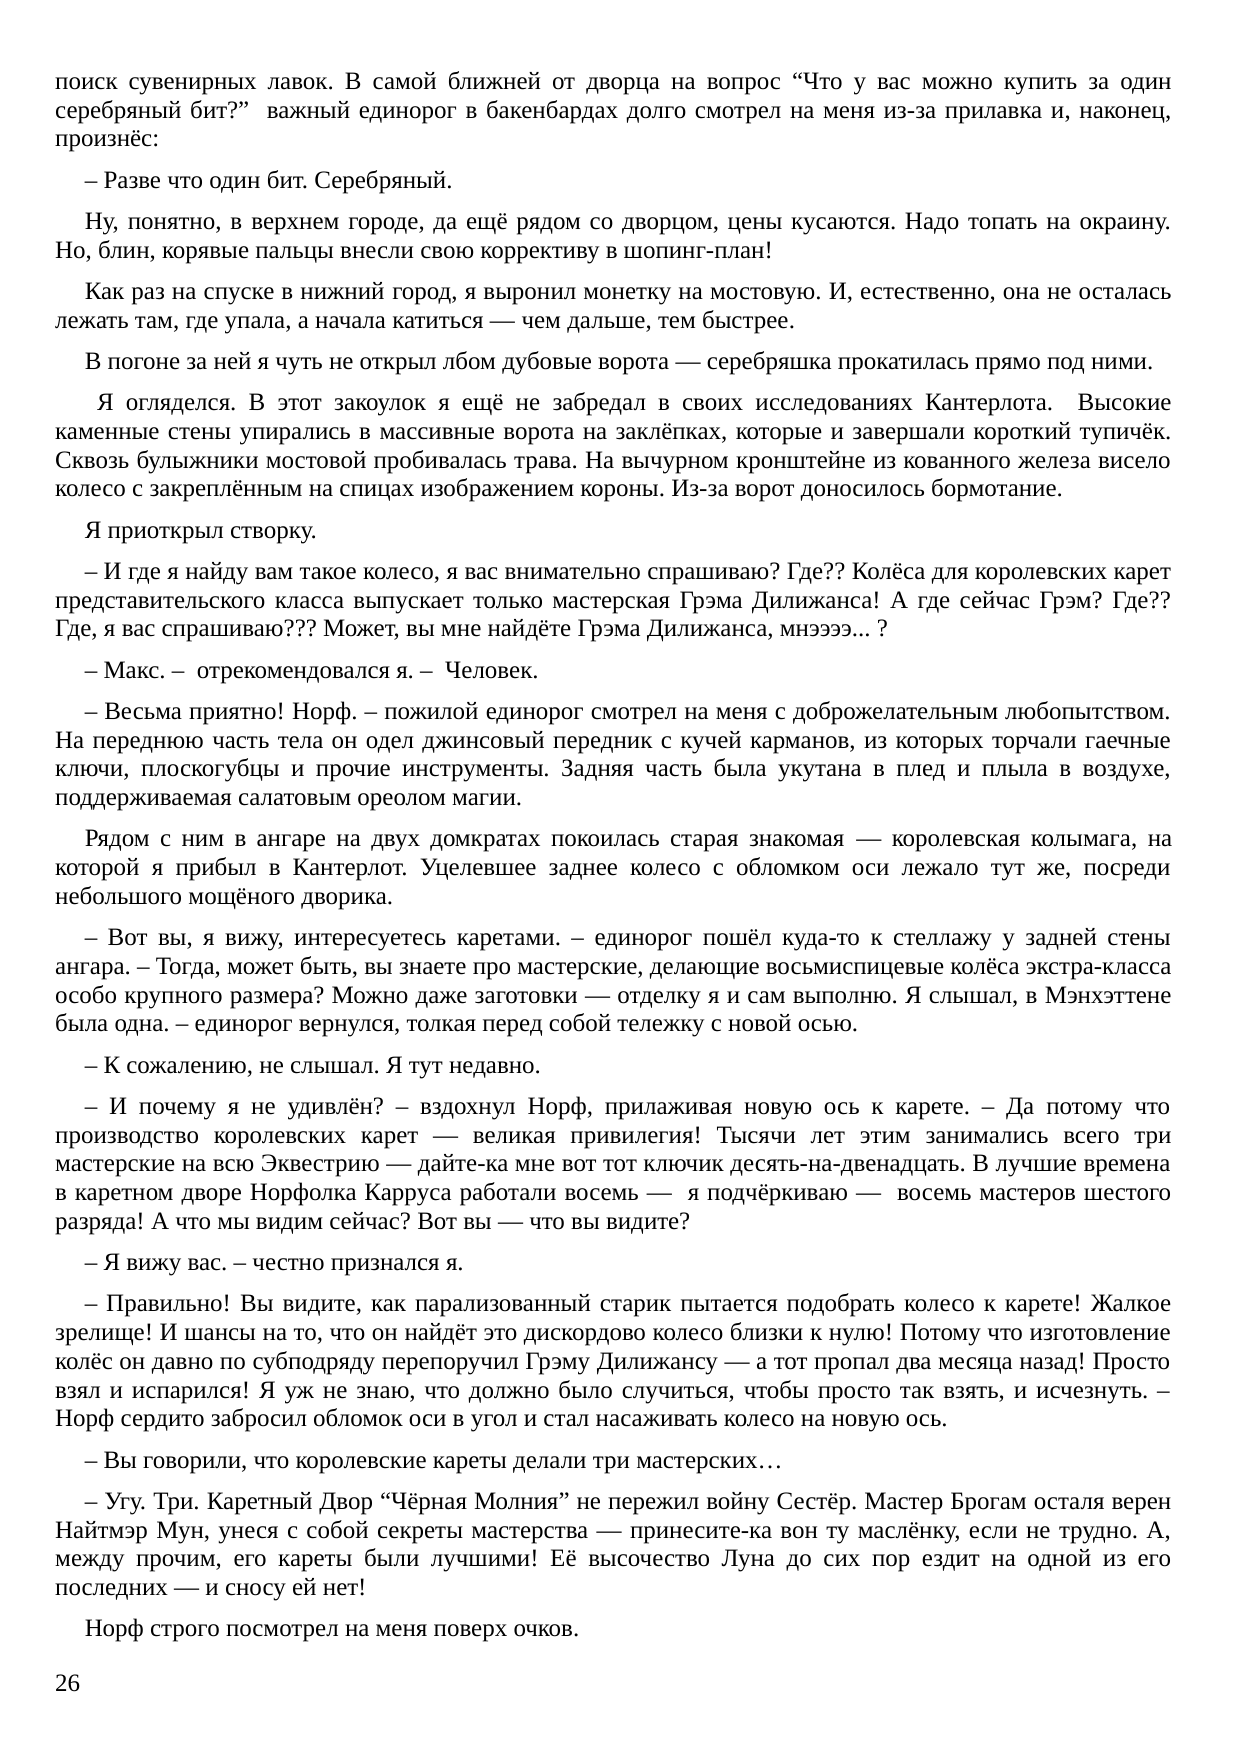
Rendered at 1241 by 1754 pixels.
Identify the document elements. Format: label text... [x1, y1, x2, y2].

text Норф строго посмотрел на меня поверх очков. [55, 1613, 1172, 1642]
text – Правильно! Вы видите, как парализованный старик пытается подобрать колесо к карете! Жалкое зрелище! И шансы на то, что он найдёт это дискордово колесо близки к нулю! Потому что изготовление колёс он давно по субподряду перепоручил Грэму Дилижансу — а тот пропал два месяца назад! Просто взял и испарился! Я уж не знаю, что должно было случиться, чтобы просто так взять, и исчезнуть. – Норф сердито забросил обломок оси в угол и стал насаживать колесо на новую ось. [55, 1288, 1172, 1432]
text поиск сувенирных лавок. В самой ближней от дворца на вопрос “Что у вас можно купить за один серебряный бит?” важный единорог в бакенбардах долго смотрел на меня из-за прилавка и, наконец, произнёс: [55, 66, 1172, 152]
text В погоне за ней я чуть не открыл лбом дубовые ворота — серебряшка прокатилась прямо под ними. [55, 346, 1172, 375]
text – К сожалению, не слышал. Я тут недавно. [55, 1050, 1172, 1078]
text Я огляделся. В этот закоулок я ещё не забредал в своих исследованиях Кантерлота. Высокие каменные стены упирались в массивные ворота на заклёпках, которые и завершали короткий тупичёк. Сквозь булыжники мостовой пробивалась трава. На вычурном кронштейне из кованного железа висело колесо с закреплённым на спицах изображением короны. Из-за ворот доносилось бормотание. [55, 387, 1172, 502]
text – Вот вы, я вижу, интересуетесь каретами. – единорог пошёл куда-то к стеллажу у задней стены ангара. – Тогда, может быть, вы знаете про мастерские, делающие восьмиспицевые колёса экстра-класса особо крупного размера? Можно даже заготовки — отделку я и сам выполню. Я слышал, в Мэнхэттене была одна. – единорог вернулся, толкая перед собой тележку с новой осью. [55, 922, 1172, 1037]
text – Угу. Три. Каретный Двор “Чёрная Молния” не пережил войну Сестёр. Мастер Брогам осталя верен Найтмэр Мун, унеся с собой секреты мастерства — принесите-ка вон ту маслёнку, если не трудно. А, между прочим, его кареты были лучшими! Её высочество Луна до сих пор ездит на одной из его последних — и сносу ей нет! [55, 1486, 1172, 1601]
text Ну, понятно, в верхнем городе, да ещё рядом со дворцом, цены кусаются. Надо топать на окраину. Но, блин, корявые пальцы внесли свою коррективу в шопинг-план! [55, 206, 1172, 263]
text – И почему я не удивлён? – вздохнул Норф, прилаживая новую ось к карете. – Да потому что производство королевских карет — великая привилегия! Тысячи лет этим занимались всего три мастерские на всю Эквестрию — дайте-ка мне вот тот ключик десять-на-двенадцать. В лучшие времена в каретном дворе Норфолка Карруса работали восемь — я подчёркиваю — восемь мастеров шестого разряда! А что мы видим сейчас? Вот вы — что вы видите? [55, 1091, 1172, 1235]
text – И где я найду вам такое колесо, я вас внимательно спрашиваю? Где?? Колёса для королевских карет представительского класса выпускает только мастерская Грэма Дилижанса! А где сейчас Грэм? Где?? Где, я вас спрашиваю??? Может, вы мне найдёте Грэма Дилижанса, мнээээ... ? [55, 556, 1172, 642]
text – Разве что один бит. Серебряный. [55, 165, 1172, 193]
text – Вы говорили, что королевские кареты делали три мастерских… [55, 1445, 1172, 1473]
text – Весьма приятно! Норф. – пожилой единорог смотрел на меня с доброжелательным любопытством. На переднюю часть тела он одел джинсовый передник с кучей карманов, из которых торчали гаечные ключи, плоскогубцы и прочие инструменты. Задняя часть была укутана в плед и плыла в воздухе, поддерживаемая салатовым ореолом магии. [55, 696, 1172, 811]
text Рядом с ним в ангаре на двух домкратах покоилась старая знакомая — королевская колымага, на которой я прибыл в Кантерлот. Уцелевшее заднее колесо с обломком оси лежало тут же, посреди небольшого мощёного дворика. [55, 823, 1172, 910]
text – Я вижу вас. – честно признался я. [55, 1247, 1172, 1276]
text Как раз на спуске в нижний город, я выронил монетку на мостовую. И, естественно, она не осталась лежать там, где упала, а начала катиться — чем дальше, тем быстрее. [55, 276, 1172, 333]
text Я приоткрыл створку. [55, 515, 1172, 543]
text – Макс. – отрекомендовался я. – Человек. [55, 655, 1172, 683]
